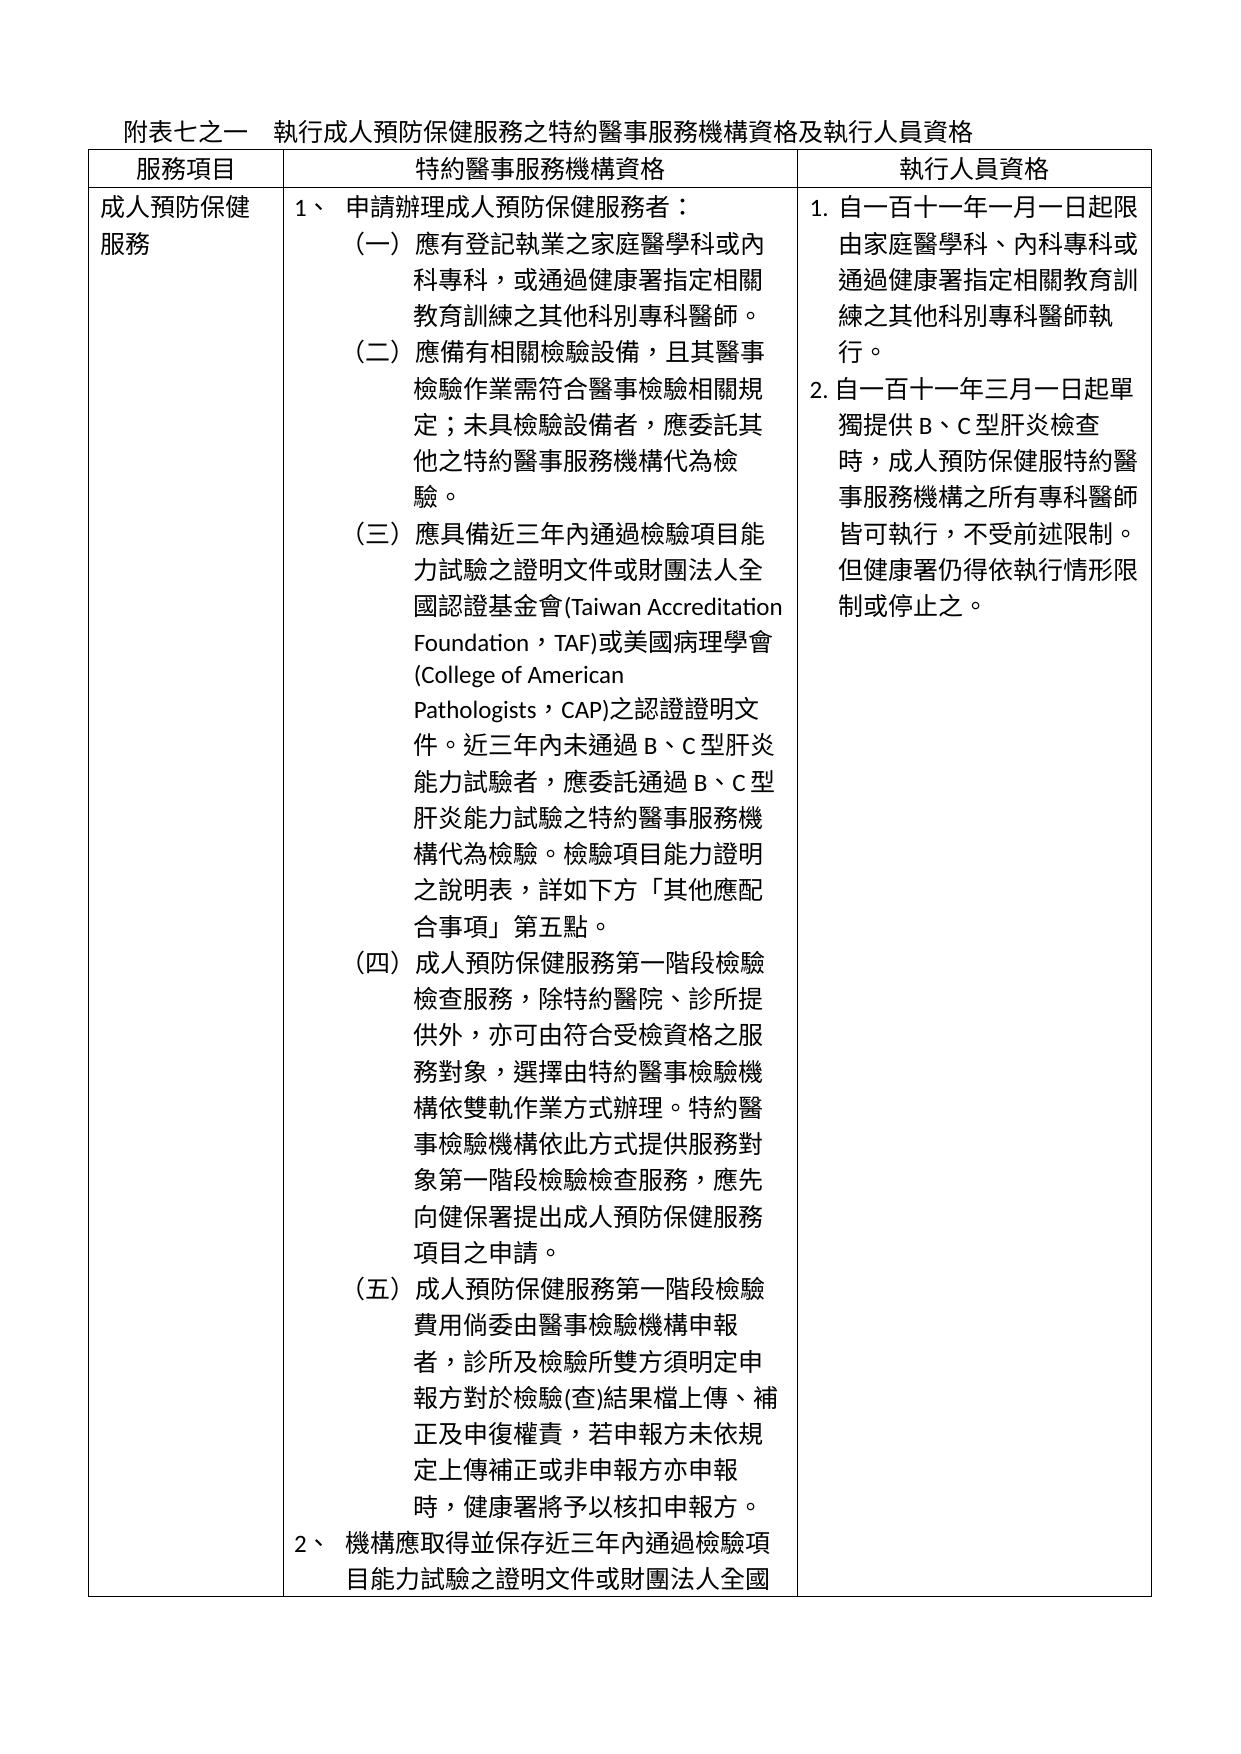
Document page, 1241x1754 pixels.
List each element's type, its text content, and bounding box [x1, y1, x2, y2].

table_header 特約醫事服務機構資格 [284, 150, 797, 187]
table_cell 申請辦理成人預防保健服務者： （一）應有登記執業之家庭醫學科或內科專科，或通過健康署指定相關教育訓練之其他科別專科醫師。 （二）應備有相關檢驗設備，且其醫事檢驗作業需符合醫事檢驗相關規定；未具檢驗設備者，應委託其他之特約醫事服務機構代為檢驗。 （三）應具備近三年內通過檢驗項目能力試驗之證明文件或財團法人全國認證基金會(Taiwan Accreditation Foundation，TAF)或美國病理學會(College of American Pathologists，CAP)之認證證明文件。近三年內未通過B、C型肝炎能力試驗者，應委託通過B、C型肝炎能力試驗之特約醫事服務機構代為檢驗。檢驗項目能力證明之說明表，詳如下方「其他應配合事項」第五點。 （四）成人預防保健服務第一階段檢驗檢查服務，除特約醫院、診所提供外，亦可由符合受檢資格之服務對象，選擇由特約醫事檢驗機構依雙軌作業方式辦理。特約醫事檢驗機構依此方式提供服務對象第一階段檢驗檢查服務，應先向健保署提出成人預防保健服務項目之申請。 （五）成人預防保健服務第一階段檢驗費用倘委由醫事檢驗機構申報者，診所及檢驗所雙方須明定申報方對於檢驗(查)結果檔上傳、補正及申復權責，若申報方未依規定上傳補正或非申報方亦申報時，健康署將予以核扣申報方。 機構應取得並保存近三年內通過檢驗項目能力試驗之證明文件或財團法人全國 [284, 188, 797, 1596]
table_header 執行人員資格 [798, 150, 1151, 187]
table_header 服務項目 [89, 150, 283, 187]
text 附表七之一 執行成人預防保健服務之特約醫事服務機構資格及執行人員資格 [118, 113, 1122, 149]
table_cell 成人預防保健服務 [89, 188, 283, 1596]
table_cell 1. 自一百十一年一月一日起限由家庭醫學科、內科專科或通過健康署指定相關教育訓練之其他科別專科醫師執行。 2. 自一百十一年三月一日起單獨提供B、C型肝炎檢查時，成人預防保健服特約醫事服務機構之所有專科醫師皆可執行，不受前述限制。但健康署仍得依執行情形限制或停止之。 [798, 188, 1151, 1596]
